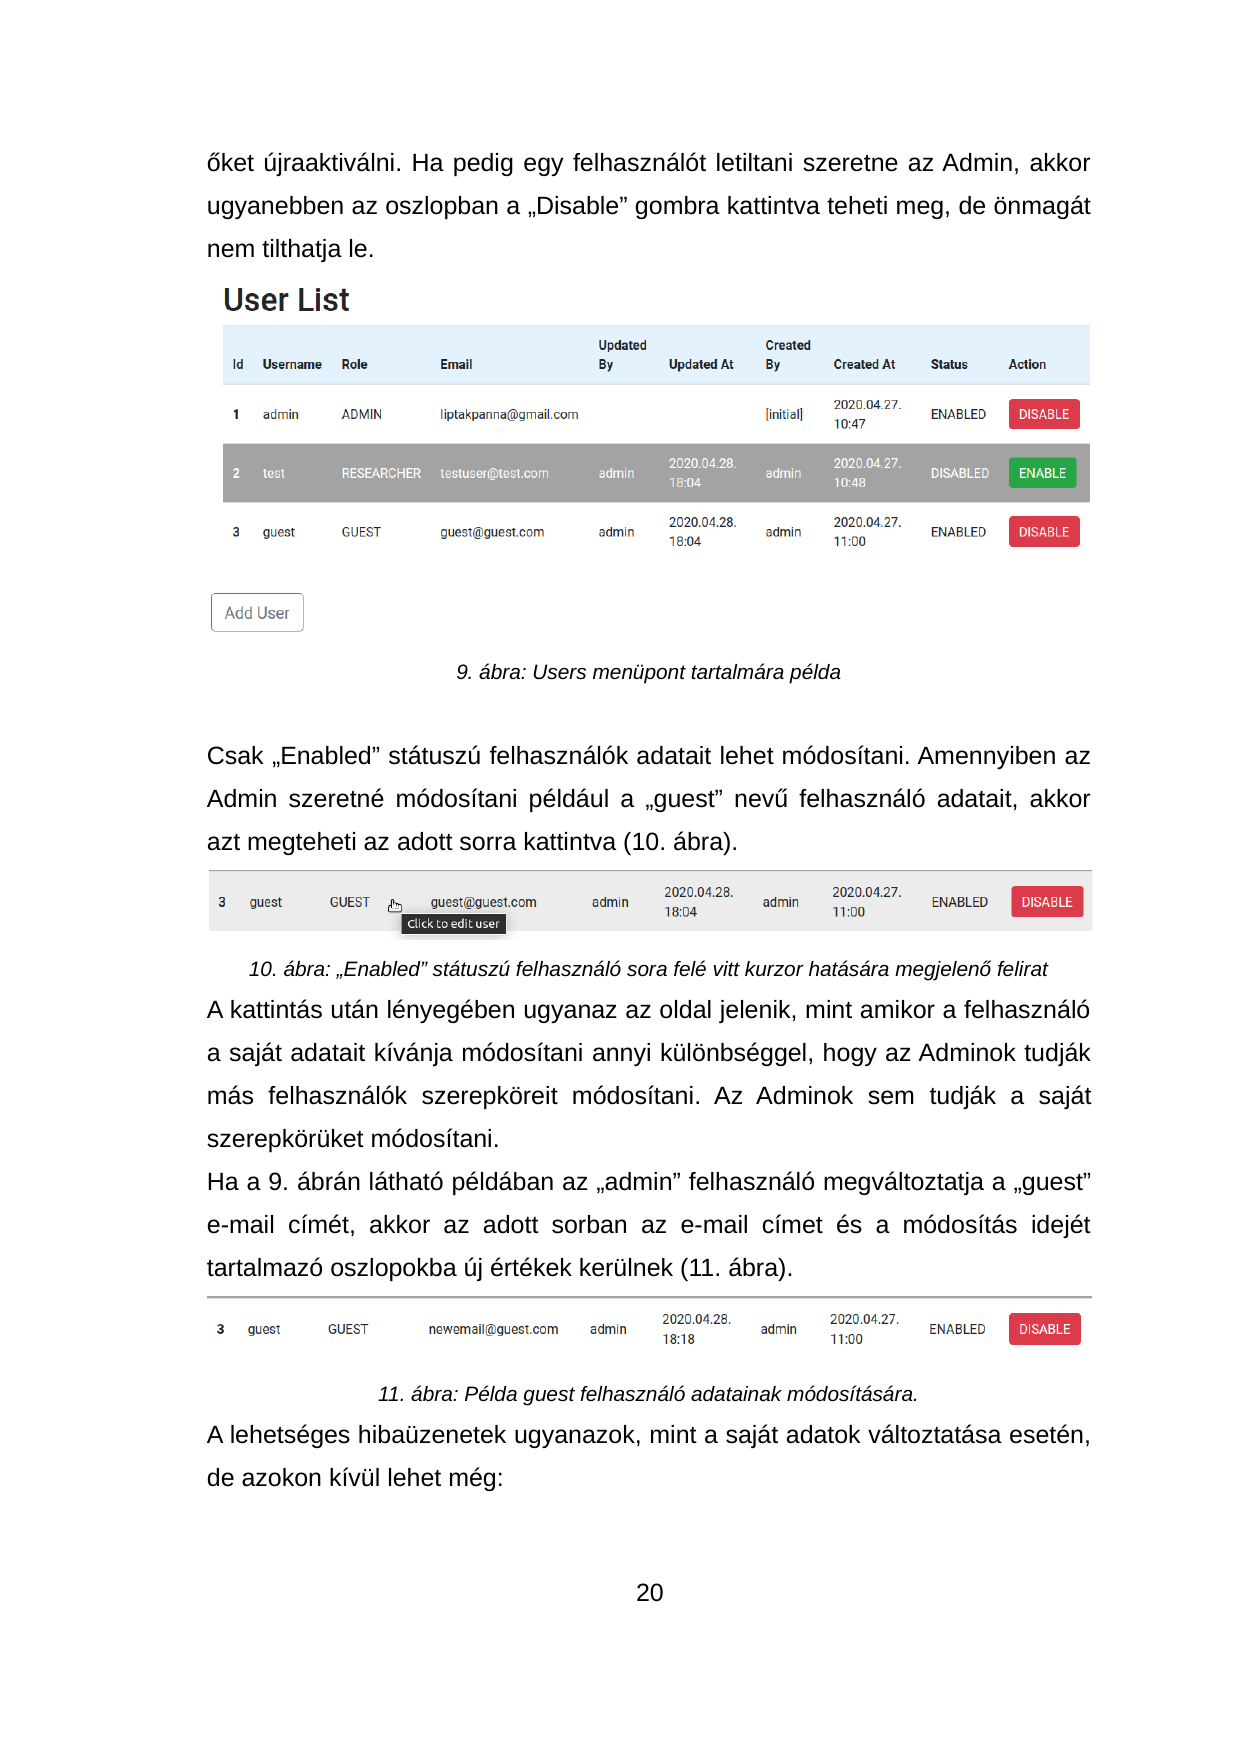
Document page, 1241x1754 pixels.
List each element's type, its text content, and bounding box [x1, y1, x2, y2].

picture [206, 1296, 1093, 1366]
text 10. ábra: „Enabled” státuszú felhasználó sora felé vitt kurzor hatására megjelenő felirat [207, 940, 1093, 980]
text 11. ábra: Példa guest felhasználó adatainak módosítására. [207, 1366, 1093, 1406]
text 9. ábra: Users menüpont tartalmára példa [207, 644, 1093, 684]
text A kattintás után lényegében ugyanaz az oldal jelenik, mint amikor a felhasználó a saját adatait kívánja módosítani annyi különbséggel, hogy az Adminok tudják más felhasználók szerepköreit módosítani. Az Adminok sem tudják a saját szerepkörüket módosítani. [207, 980, 1093, 1153]
text A lehetséges hibaüzenetek ugyanazok, mint a saját adatok változtatása esetén, de azokon kívül lehet még: [207, 1406, 1093, 1492]
picture [206, 277, 1093, 644]
text Ha a 9. ábrán látható példában az „admin” felhasználó megváltoztatja a „guest” e-mail címét, akkor az adott sorban az e-mail címet és a módosítás idejét tartalmazó oszlopokba új értékek kerülnek (11. ábra). [207, 1167, 1093, 1282]
text őket újraaktiválni. Ha pedig egy felhasználót letiltani szeretne az Admin, akkor ugyanebben az oszlopban a „Disable” gombra kattintva teheti meg, de önmagát nem tilthatja le. [207, 148, 1093, 263]
picture [206, 870, 1093, 940]
text Csak „Enabled” státuszú felhasználók adatait lehet módosítani. Amennyiben az Admin szeretné módosítani például a „guest” nevű felhasználó adatait, akkor azt megteheti az adott sorra kattintva (10. ábra). [207, 741, 1093, 856]
